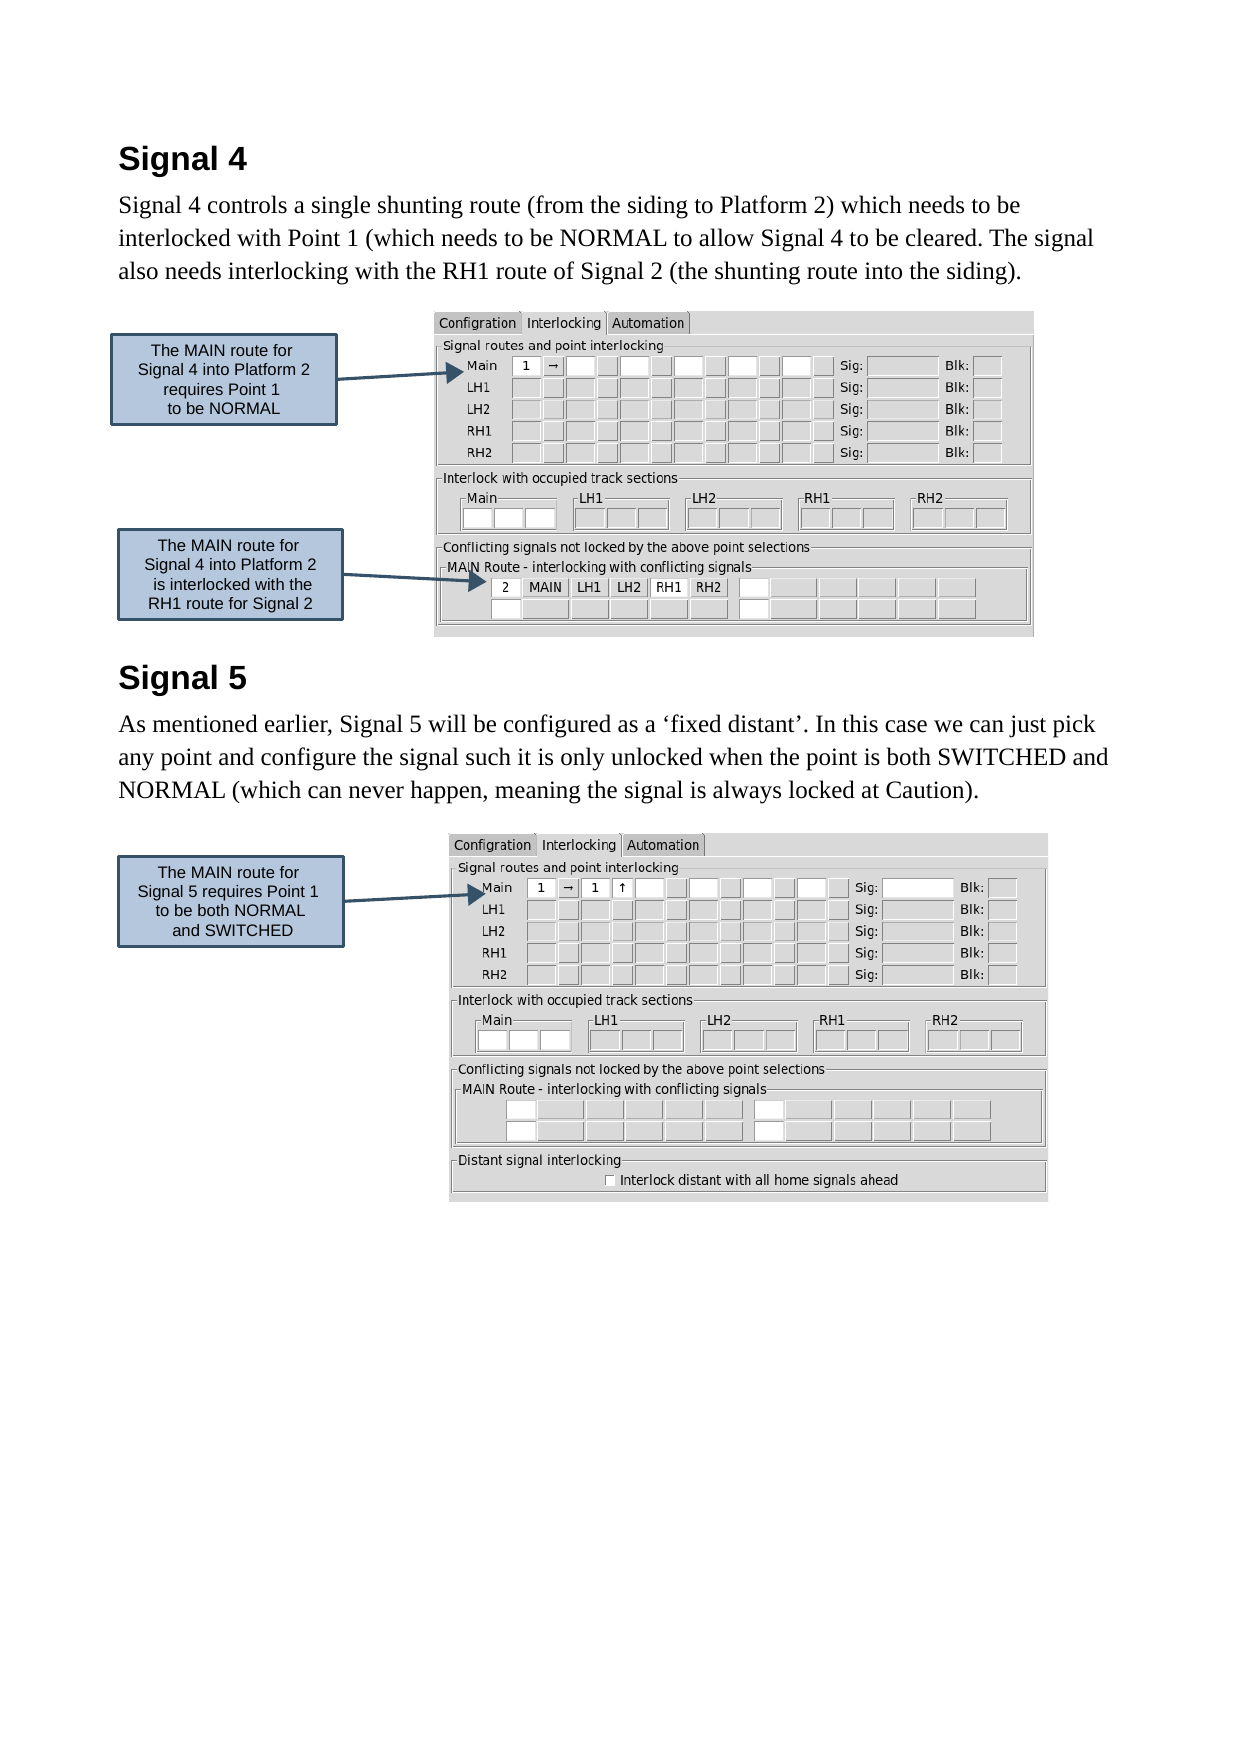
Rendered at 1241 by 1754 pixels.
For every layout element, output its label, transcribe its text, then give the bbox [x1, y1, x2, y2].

text As mentioned earlier, Signal 5 will be configured as a ‘fixed distant’. In this case we can just pick any point and configure the signal such it is only unlocked when the point is both SWITCHED and NORMAL (which can never happen, meaning the signal is always locked at Caution). [118, 709, 1122, 804]
picture [448, 833, 1049, 1202]
subtitle Signal 4 [118, 139, 1122, 178]
picture [433, 311, 1034, 637]
text Signal 4 controls a single shunting route (from the siding to Platform 2) which needs to be interlocked with Point 1 (which needs to be NORMAL to allow Signal 4 to be cleared. The signal also needs interlocking with the RH1 route of Signal 2 (the shunting route into the siding). [118, 190, 1122, 285]
subtitle Signal 5 [118, 658, 1122, 696]
